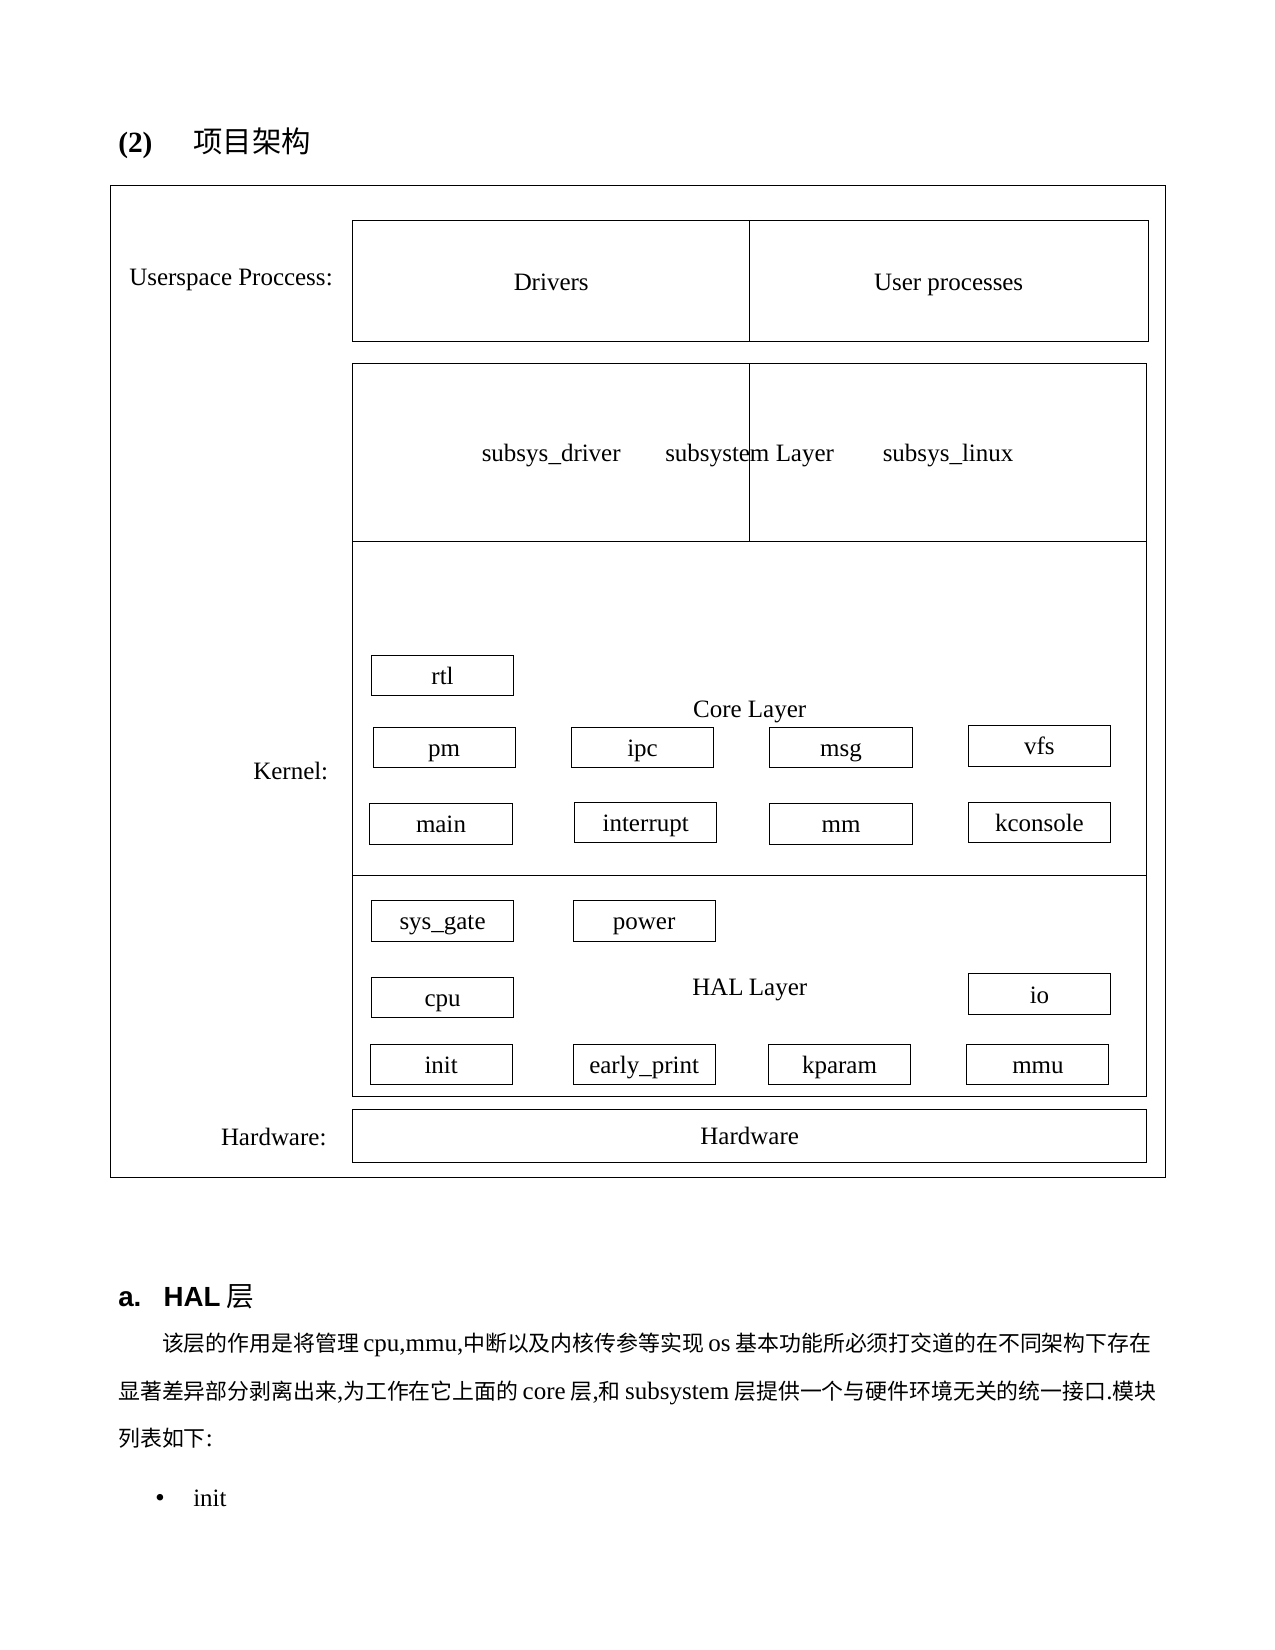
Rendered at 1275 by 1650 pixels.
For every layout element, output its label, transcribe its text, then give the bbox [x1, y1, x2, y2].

text 该层的作用是将管理cpu,mmu,中断以及内核传参等实现os基本功能所必须打交道的在不同架构下存在显著差异部分剥离出来,为工作在它上面的core层,和subsystem层提供一个与硬件环境无关的统一接口.模块列表如下: [118, 1326, 1157, 1453]
list init [156, 1483, 1157, 1512]
subtitle HAL层 [118, 1274, 1157, 1314]
subtitle 项目架构 [118, 118, 1157, 161]
